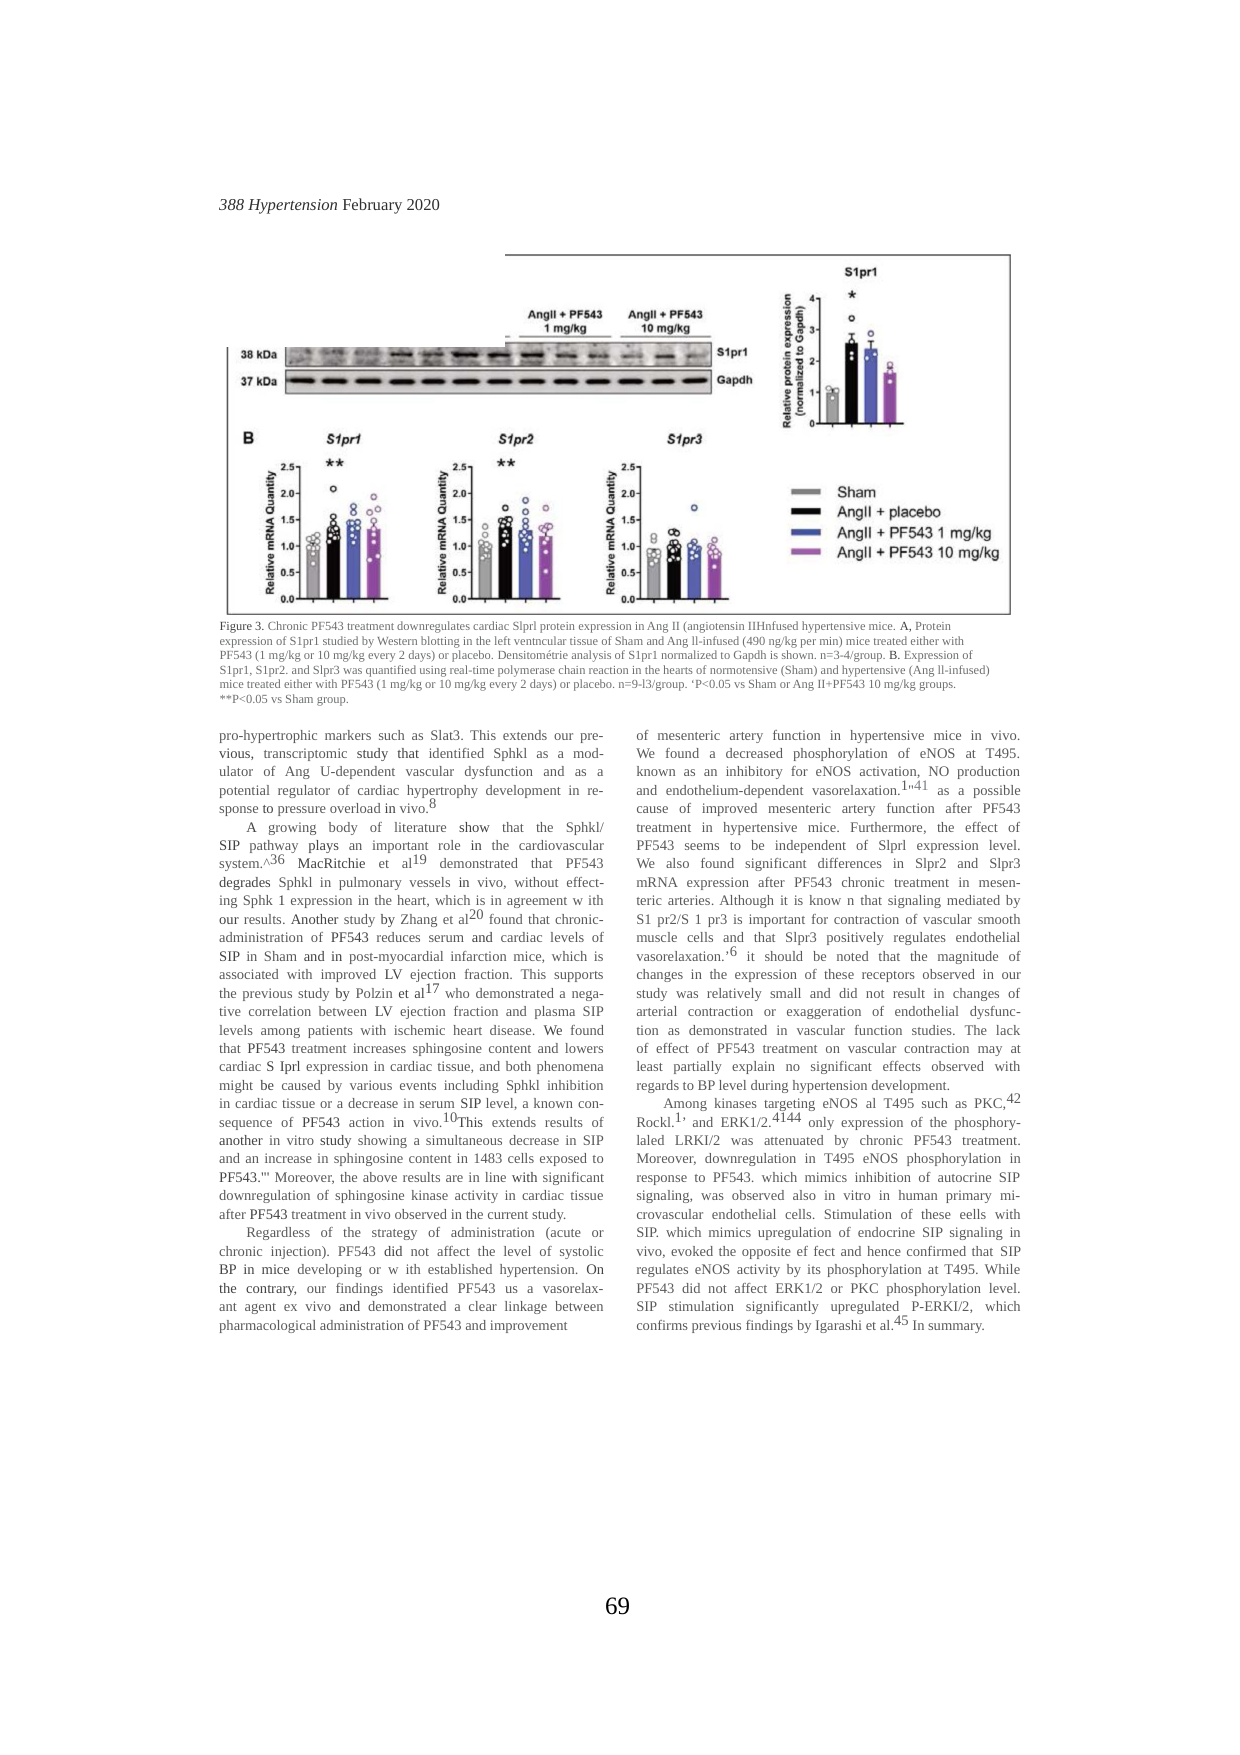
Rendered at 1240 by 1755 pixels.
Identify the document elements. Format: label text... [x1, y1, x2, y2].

text 69 [605, 1594, 634, 1619]
text Figure 3. Chronic PF543 treatment downregulates cardiac Slprl protein expression in Ang II (angiotensin IIHnfused hypertensive mice. A, Protein expression of S1pr1 studied by Western blotting in the left ventncular tissue of Sham and Ang ll-infused (490 ng/kg per min) mice treated either with PF543 (1 mg/kg or 10 mg/kg every 2 days) or placebo. Densitométrie analysis of S1pr1 normalized to Gapdh is shown. n=3-4/group. B. Expression of S1pr1, S1pr2. and Slpr3 was quantified using real-time polymerase chain reaction in the hearts of normotensive (Sham) and hypertensive (Ang ll-infused) mice treated either with PF543 (1 mg/kg or 10 mg/kg every 2 days) or placebo. n=9-l3/group. ‘P<0.05 vs Sham or Ang II+PF543 10 mg/kg groups. **P<0.05 vs Sham group. [219, 619, 1017, 706]
text pro-hypertrophic markers such as Slat3. This extends our pre- vious, transcriptomic study that identified Sphkl as a mod- ulator of Ang U-dependent vascular dysfunction and as a potential regulator of cardiac hypertrophy development in re- sponse to pressure overload in vivo.8 [219, 725, 604, 817]
text Regardless of the strategy of administration (acute or chronic injection). PF543 did not affect the level of systolic BP in mice developing or w ith established hypertension. On the contrary, our findings identified PF543 us a vasorelax- ant agent ex vivo and demonstrated a clear linkage between pharmacological administration of PF543 and improvement [219, 1223, 604, 1334]
text Among kinases targeting eNOS al T495 such as PKC,42 Rockl.1’ and ERK1/2.4144 only expression of the phosphory- laled LRKI/2 was attenuated by chronic PF543 treatment. Moreover, downregulation in T495 eNOS phosphorylation in response to PF543. which mimics inhibition of autocrine SIP signaling, was observed also in vitro in human primary mi- crovascular endothelial cells. Stimulation of these eells with SIP. which mimics upregulation of endocrine SIP signaling in vivo, evoked the opposite ef fect and hence confirmed that SIP regulates eNOS activity by its phosphorylation at T495. While PF543 did not affect ERK1/2 or PKC phosphorylation level. SIP stimulation significantly upregulated P-ERKI/2, which confirms previous findings by Igarashi et al.45 In summary. [636, 1094, 1021, 1334]
text 388 Hypertension February 2020 [219, 197, 505, 214]
text A growing body of literature show that the Sphkl/ SIP pathway plays an important role in the cardiovascular system.^36 MacRitchie et al19 demonstrated that PF543 degrades Sphkl in pulmonary vessels in vivo, without effect- ing Sphk 1 expression in the heart, which is in agreement w ith our results. Another study by Zhang et al20 found that chronic- administration of PF543 reduces serum and cardiac levels of SIP in Sham and in post-myocardial infarction mice, which is associated with improved LV ejection fraction. This supports the previous study by Polzin et al17 who demonstrated a nega- tive correlation between LV ejection fraction and plasma SIP levels among patients with ischemic heart disease. We found that PF543 treatment increases sphingosine content and lowers cardiac S Iprl expression in cardiac tissue, and both phenomena might be caused by various events including Sphkl inhibition in cardiac tissue or a decrease in serum SIP level, a known con- sequence of PF543 action in vivo.10This extends results of another in vitro study showing a simultaneous decrease in SIP and an increase in sphingosine content in 1483 cells exposed to PF543."' Moreover, the above results are in line with significant downregulation of sphingosine kinase activity in cardiac tissue after PF543 treatment in vivo observed in the current study. [219, 817, 604, 1223]
text of mesenteric artery function in hypertensive mice in vivo. We found a decreased phosphorylation of eNOS at T495. known as an inhibitory for eNOS activation, NO production and endothelium-dependent vasorelaxation.1"41 as a possible cause of improved mesenteric artery function after PF543 treatment in hypertensive mice. Furthermore, the effect of PF543 seems to be independent of Slprl expression level. We also found significant differences in Slpr2 and Slpr3 mRNA expression after PF543 chronic treatment in mesen- teric arteries. Although it is know n that signaling mediated by S1 pr2/S 1 pr3 is important for contraction of vascular smooth muscle cells and that Slpr3 positively regulates endothelial vasorelaxation.’6 it should be noted that the magnitude of changes in the expression of these receptors observed in our study was relatively small and did not result in changes of arterial contraction or exaggeration of endothelial dysfunc- tion as demonstrated in vascular function studies. The lack of effect of PF543 treatment on vascular contraction may at least partially explain no significant effects observed with regards to BP level during hypertension development. [636, 725, 1021, 1094]
